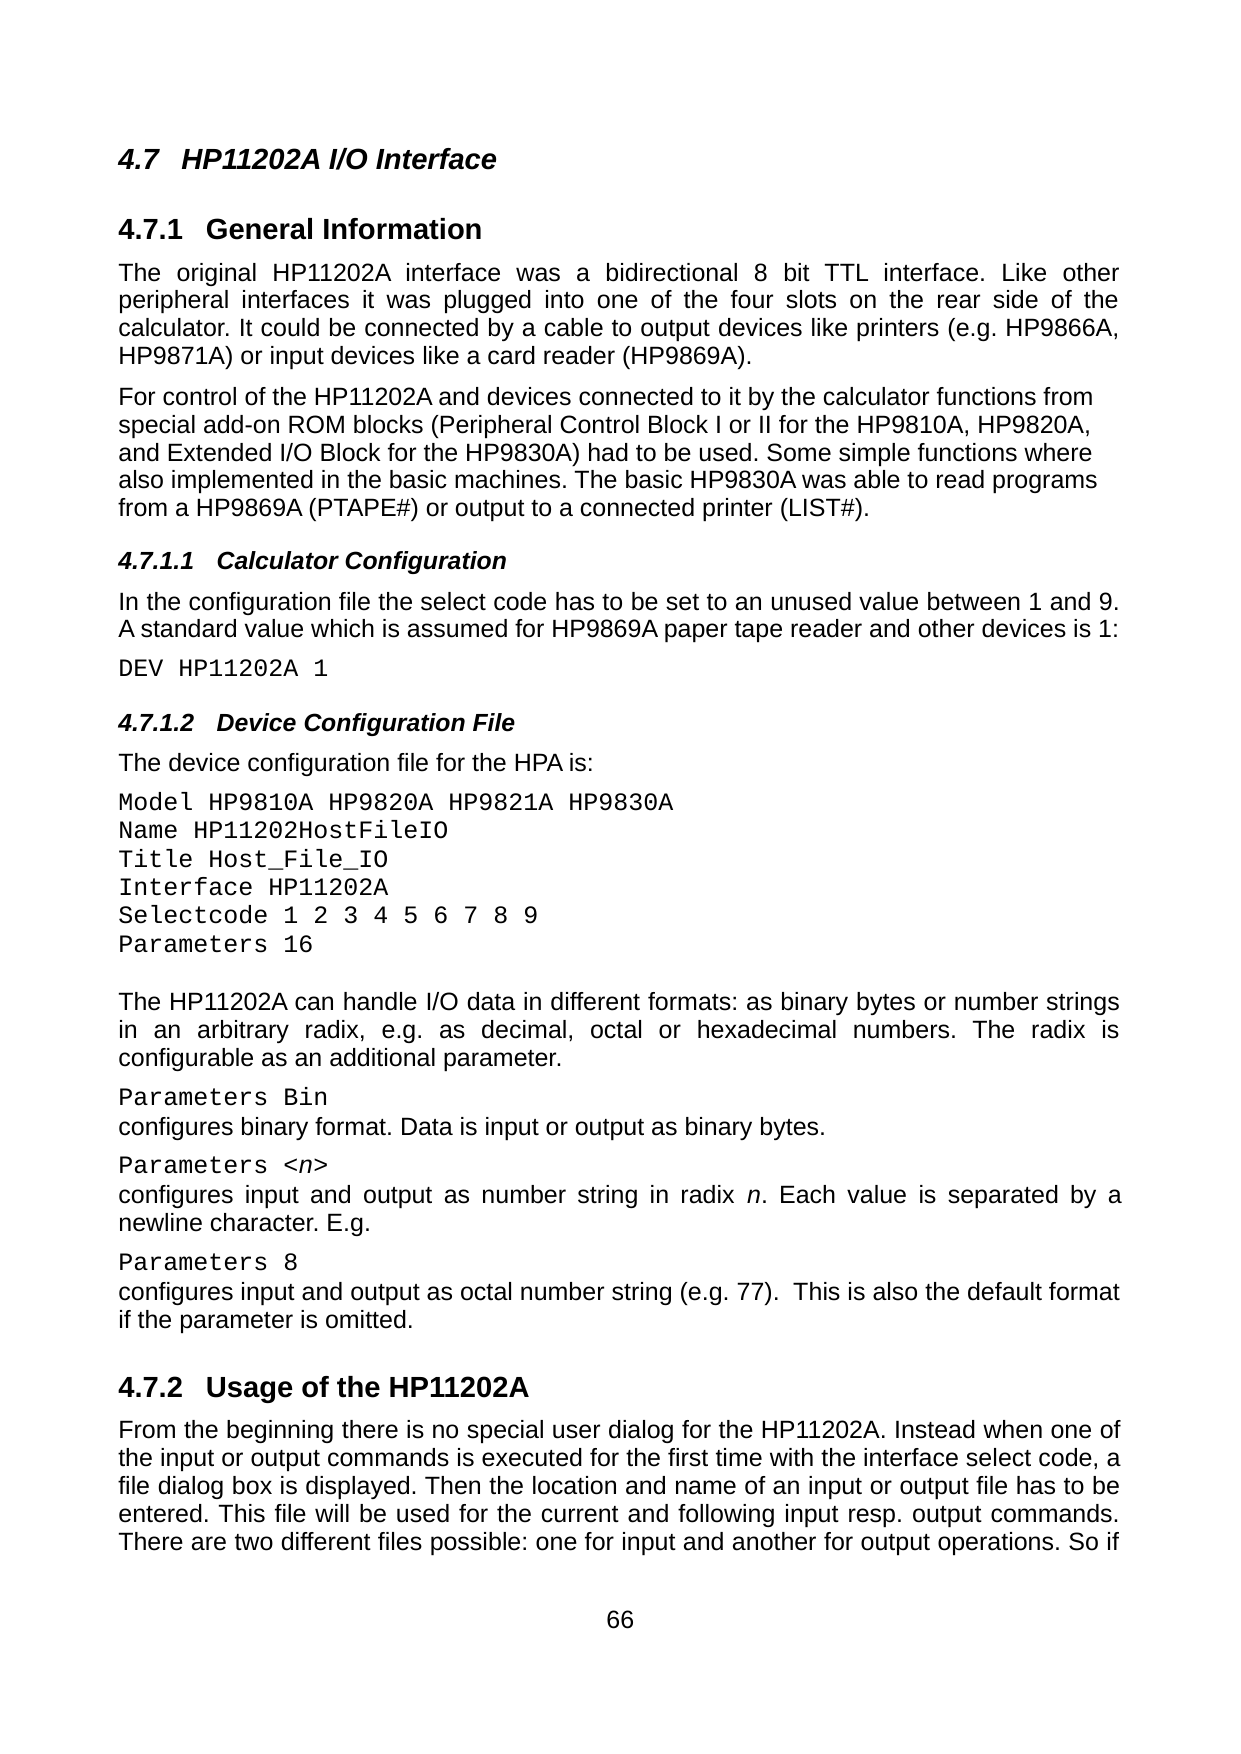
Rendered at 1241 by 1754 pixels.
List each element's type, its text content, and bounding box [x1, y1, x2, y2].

text Title Host_File_IO [118, 846, 1122, 874]
text Selectcode 1 2 3 4 5 6 7 8 9 [118, 903, 1122, 931]
text From the beginning there is no special user dialog for the HP11202A. Instead when one of the input or output commands is executed for the first time with the interface select code, a file dialog box is displayed. Then the location and name of an input or output file has to be entered. This file will be used for the current and following input resp. output commands. There are two different files possible: one for input and another for output operations. So if [118, 1416, 1122, 1556]
text configures binary format. Data is input or output as binary bytes. [118, 1112, 1122, 1140]
text Parameters <n> [118, 1153, 1122, 1181]
subtitle Device Configuration File [118, 709, 1122, 737]
text configures input and output as octal number string (e.g. 77). This is also the default format if the parameter is omitted. [118, 1278, 1122, 1334]
text DEV HP11202A 1 [118, 656, 1122, 684]
subtitle HP11202A I/O Interface [118, 143, 1122, 176]
subtitle Calculator Configuration [118, 547, 1122, 575]
text In the configuration file the select code has to be set to an unused value between 1 and 9. A standard value which is assumed for HP9869A paper tape reader and other devices is 1: [118, 587, 1122, 643]
text Parameters 16 [118, 931, 1122, 959]
text Parameters 8 [118, 1249, 1122, 1278]
subtitle General Information [118, 213, 1122, 246]
text The device configuration file for the HPA is: [118, 749, 1122, 777]
subtitle Usage of the HP11202A [118, 1371, 1122, 1404]
text Parameters Bin [118, 1084, 1122, 1112]
text Interface HP11202A [118, 874, 1122, 903]
text Name HP11202HostFileIO [118, 818, 1122, 846]
text For control of the HP11202A and devices connected to it by the calculator functions from special add-on ROM blocks (Peripheral Control Block I or II for the HP9810A, HP9820A, and Extended I/O Block for the HP9830A) had to be used. Some simple functions where also implemented in the basic machines. The basic HP9830A was able to read programs from a HP9869A (PTAPE#) or output to a connected printer (LIST#). [118, 382, 1122, 522]
text configures input and output as number string in radix n. Each value is separated by a newline character. E.g. [118, 1181, 1122, 1237]
text The HP11202A can handle I/O data in different formats: as binary bytes or number strings in an arbitrary radix, e.g. as decimal, octal or hexadecimal numbers. The radix is configurable as an additional parameter. [118, 988, 1122, 1072]
text The original HP11202A interface was a bidirectional 8 bit TTL interface. Like other peripheral interfaces it was plugged into one of the four slots on the rear side of the calculator. It could be connected by a cable to output devices like printers (e.g. HP9866A, HP9871A) or input devices like a card reader (HP9869A). [118, 258, 1122, 370]
text Model HP9810A HP9820A HP9821A HP9830A [118, 789, 1122, 818]
